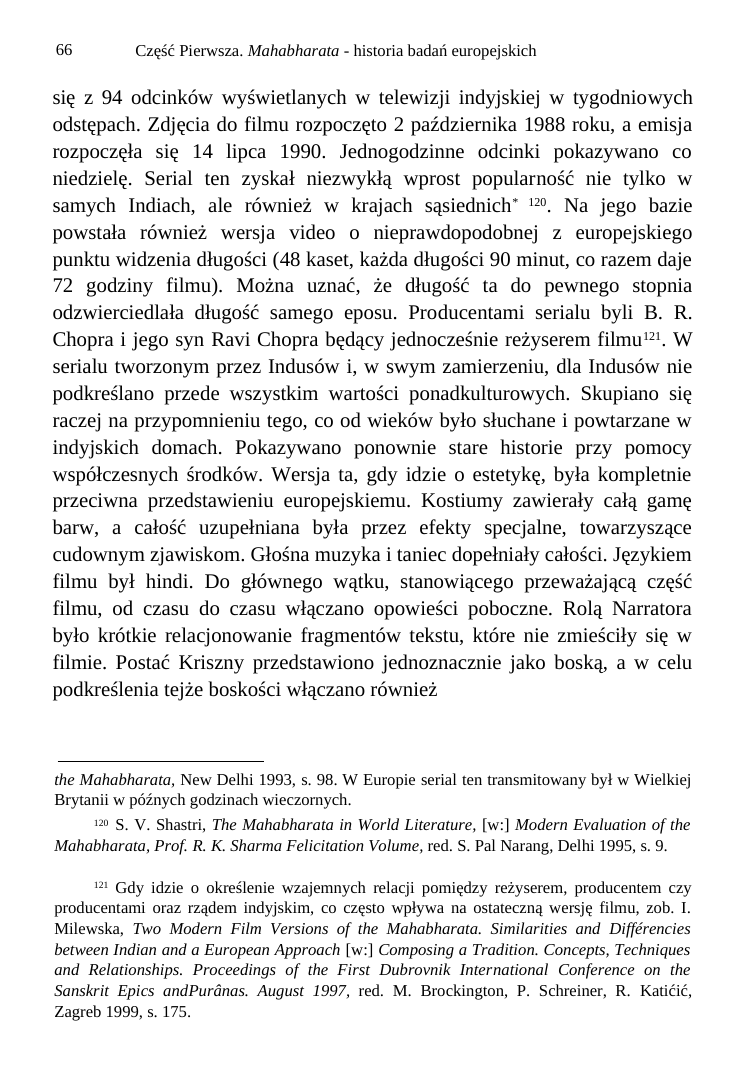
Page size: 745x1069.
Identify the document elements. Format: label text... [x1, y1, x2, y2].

text 121 Gdy idzie o określenie wzajemnych relacji pomiędzy reżyserem, producentem czy producentami oraz rządem indyjskim, co często wpływa na ostateczną wersję filmu, zob. I. Milewska, Two Modern Film Versions of the Mahabharata. Similarities and Différencies between Indian and a European Approach [w:] Composing a Tradition. Concepts, Techniques and Relationships. Proceedings of the First Dubrovnik Inter­national Conference on the Sanskrit Epics andPurânas. August 1997, red. M. Bro­ckington, P. Schreiner, R. Katićić, Zagreb 1999, s. 175. [54, 878, 692, 1021]
text Część Pierwsza. Mahabharata - historia badań europejskich [135, 41, 619, 60]
text się z 94 odcinków wyświetlanych w telewizji indyjskiej w tygodnio­wych odstępach. Zdjęcia do filmu rozpoczęto 2 października 1988 roku, a emisja rozpoczęła się 14 lipca 1990. Jednogodzinne odcinki pokazywano co niedzielę. Serial ten zyskał niezwykłą wprost popular­ność nie tylko w samych Indiach, ale również w krajach sąsiednich* 120. Na jego bazie powstała również wersja video o nieprawdopodobnej z europejskiego punktu widzenia długości (48 kaset, każda długości 90 minut, co razem daje 72 godziny filmu). Można uznać, że długość ta do pewnego stopnia odzwierciedlała długość samego eposu. Pro­ducentami serialu byli B. R. Chopra i jego syn Ravi Chopra będący jednocześnie reżyserem filmu121. W serialu tworzonym przez Indusów i, w swym zamierzeniu, dla Indusów nie podkreślano przede wszystkim wartości ponadkulturowych. Skupiano się raczej na przypomnieniu tego, co od wieków było słuchane i powtarzane w indyjskich domach. Pokazywano ponownie stare historie przy pomocy współczesnych środków. Wersja ta, gdy idzie o estetykę, była kompletnie przeciwna przedstawieniu europejskiemu. Kostiumy zawierały całą gamę barw, a całość uzupełniana była przez efekty specjalne, towarzyszące cudow­nym zjawiskom. Głośna muzyka i taniec dopełniały całości. Językiem filmu był hindi. Do głównego wątku, stanowiącego przeważającą część filmu, od czasu do czasu włączano opowieści poboczne. Rolą Narratora było krótkie relacjonowanie fragmentów tekstu, które nie zmieściły się w filmie. Postać Kriszny przedstawiono jednoznacznie jako boską, a w celu podkreślenia tejże boskości włączano również [52, 85, 693, 701]
text 120 S. V. Shastri, The Mahabharata in World Literature, [w:] Modern Evaluation of the Mahabharata, Prof. R. K. Sharma Felicitation Volume, red. S. Pal Narang, Delhi 1995, s. 9. [54, 815, 692, 855]
text the Mahabharata, New Delhi 1993, s. 98. W Europie serial ten transmitowany był w Wielkiej Brytanii w późnych godzinach wieczornych. [54, 769, 692, 809]
text 66 [56, 40, 81, 59]
